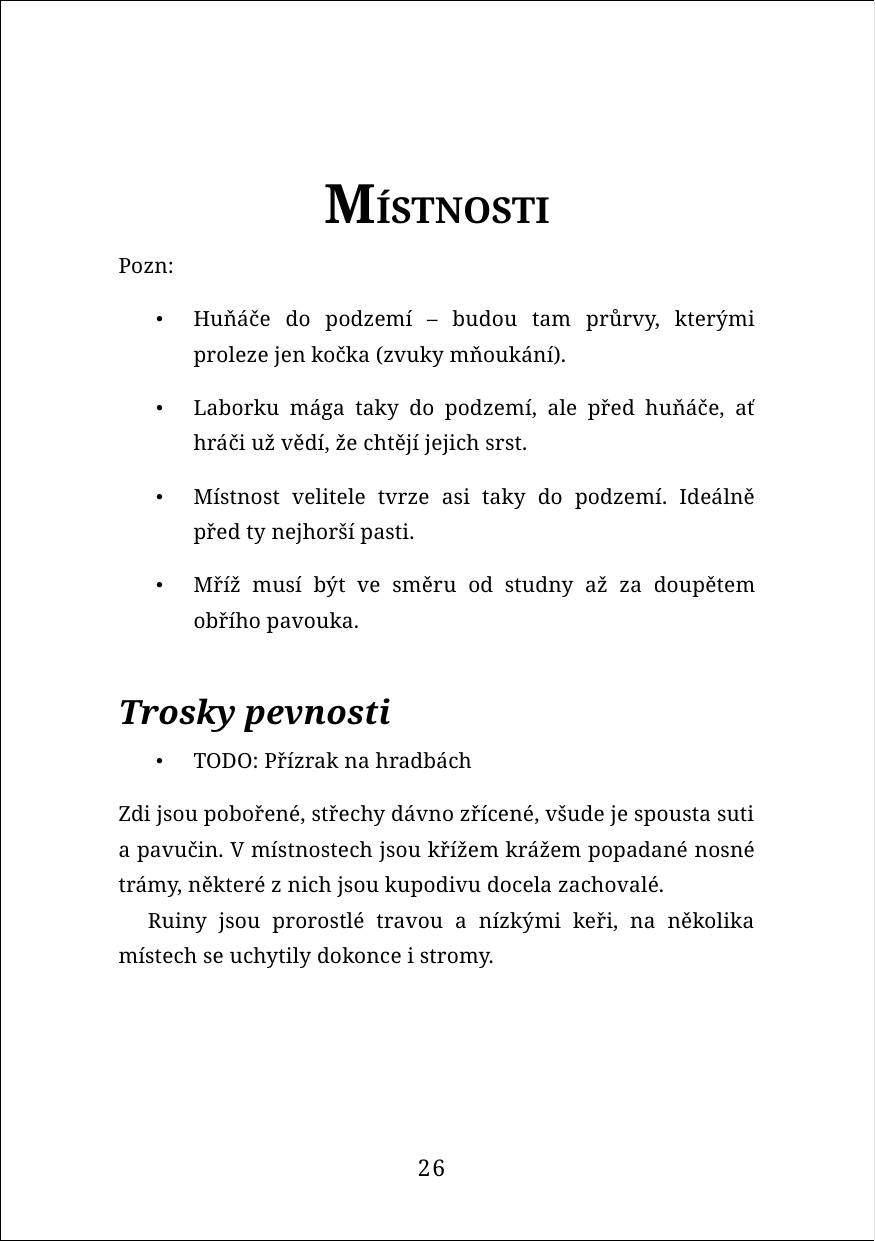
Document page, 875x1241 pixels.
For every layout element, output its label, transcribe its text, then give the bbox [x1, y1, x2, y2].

list Huňáče do podzemí – budou tam průrvy, kterými proleze jen kočka (zvuky mňoukání). [156, 304, 756, 368]
list Mříž musí být ve směru od studny až za doupětem obřího pavouka. [156, 571, 756, 634]
list Laborku mága taky do podzemí, ale před huňáče, ať hráči už vědí, že chtějí jejich srst. [156, 393, 756, 457]
text Pozn: [118, 251, 756, 279]
text Zdi jsou pobořené, střechy dávno zřícené, všude je spousta suti a pavučin. V místnostech jsou křížem krážem popadané nosné trámy, některé z nich jsou kupodivu docela zachovalé. Ruiny jsou prorostlé travou a nízkými keři, na několika místech se uchytily dokonce i stromy. [118, 799, 756, 970]
subtitle Trosky pevnosti [118, 689, 756, 734]
list Místnost velitele tvrze asi taky do podzemí. Ideálně před ty nejhorší pasti. [156, 482, 756, 546]
list TODO: Přízrak na hradbách [156, 746, 756, 774]
subtitle Místnosti [118, 166, 756, 239]
